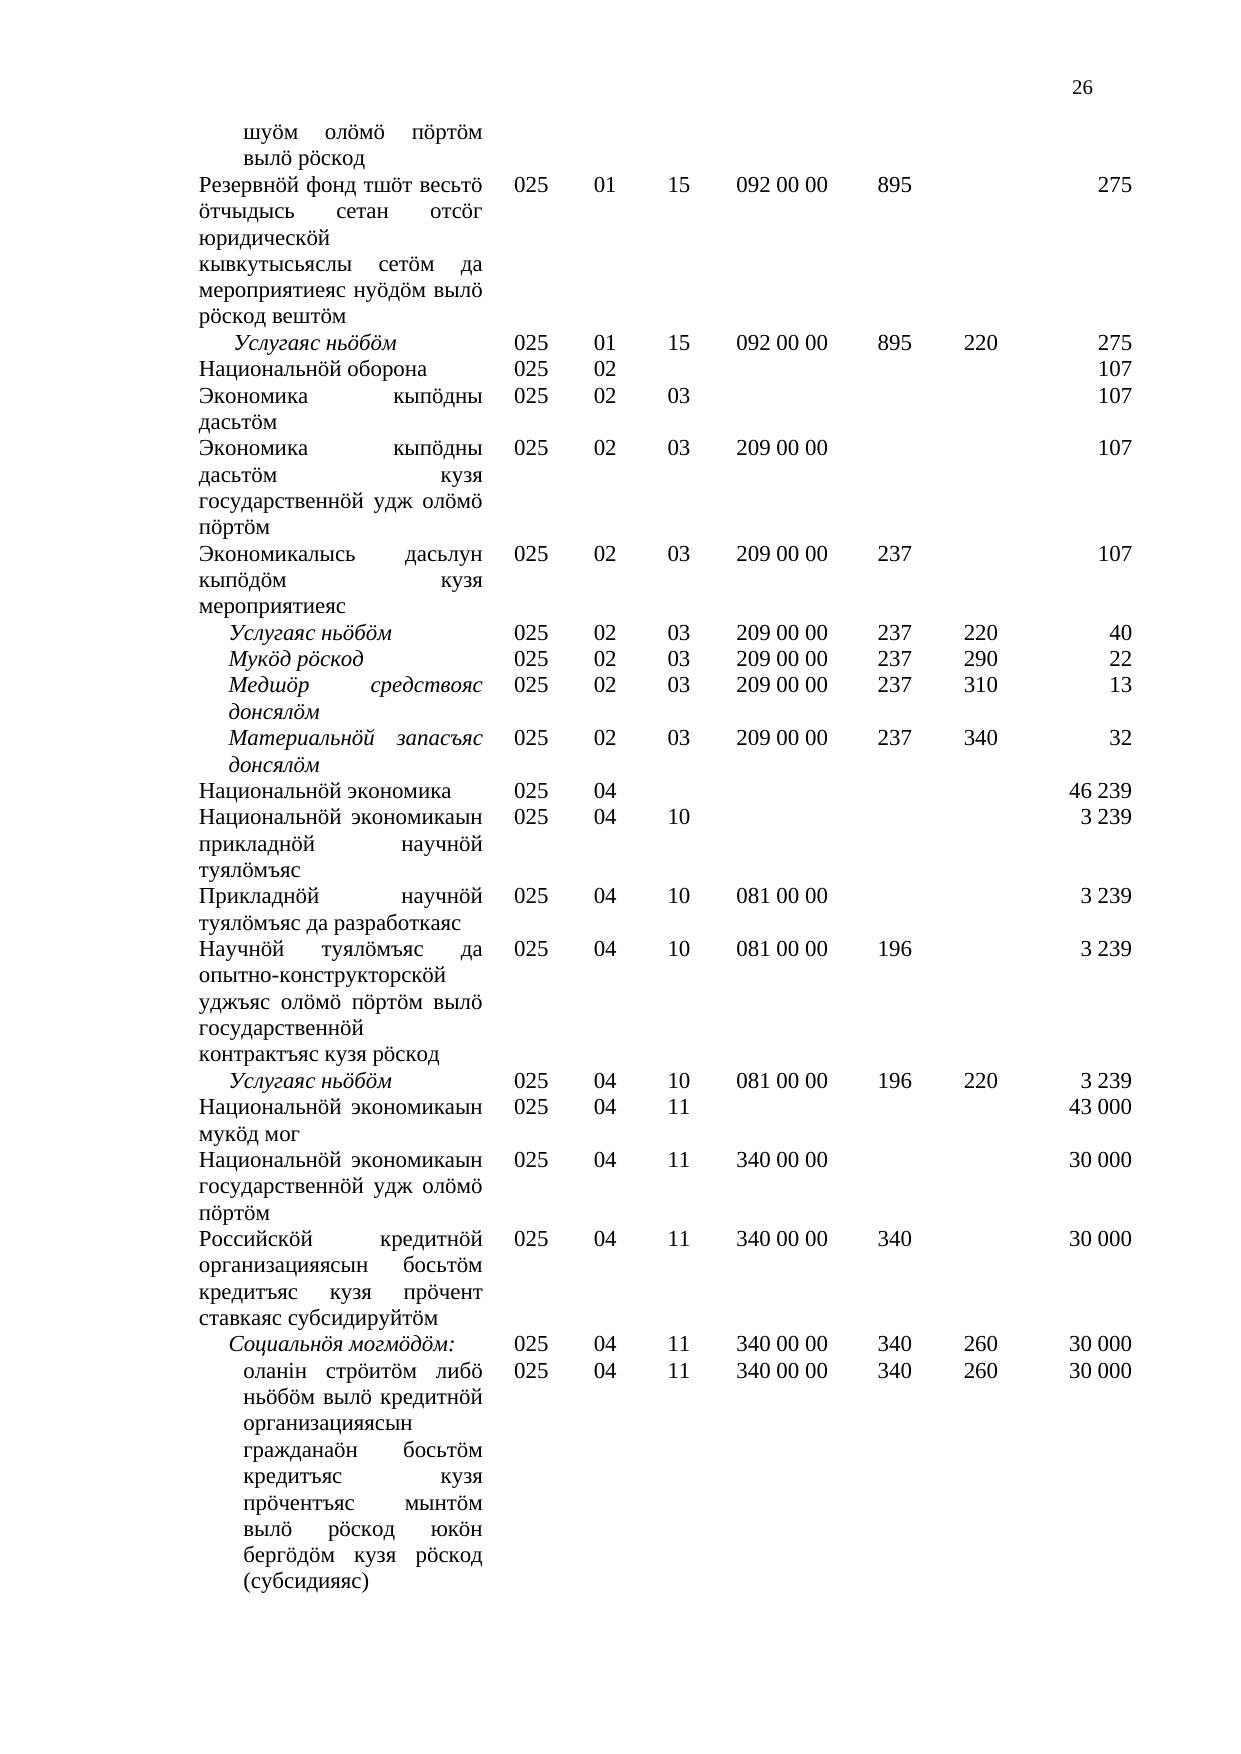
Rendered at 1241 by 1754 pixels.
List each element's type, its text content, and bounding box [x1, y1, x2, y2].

table_cell Услугаяс ньöбöм [188, 1067, 494, 1093]
table_cell 04 [568, 803, 642, 882]
table_cell [1143, 724, 1193, 777]
table_cell Прикладнöй научнöй туялöмъяс да разработкаяс [188, 883, 494, 935]
table_cell 237 [849, 724, 941, 777]
table_cell [1143, 777, 1193, 803]
table_cell 260 [941, 1330, 1021, 1357]
table_cell [1143, 118, 1193, 171]
table_cell [716, 118, 848, 171]
table_cell Услугаяс ньöбöм [188, 619, 494, 645]
table_cell 03 [642, 434, 716, 540]
table_cell [716, 382, 848, 434]
table_cell 025 [494, 540, 568, 619]
table_cell [1143, 645, 1193, 672]
table_cell Мукöд рöскод [188, 645, 494, 672]
table_cell 025 [494, 645, 568, 672]
table_cell 03 [642, 619, 716, 645]
table_cell 237 [849, 619, 941, 645]
table_cell [849, 1093, 941, 1146]
table_cell 107 [1021, 434, 1143, 540]
table_cell [941, 1093, 1021, 1146]
table_cell 025 [494, 434, 568, 540]
table_cell 11 [642, 1330, 716, 1357]
table_cell Медшöр средствояс донсялöм [188, 672, 494, 724]
table_cell 03 [642, 540, 716, 619]
table_cell 03 [642, 645, 716, 672]
table_cell [716, 355, 848, 382]
table_cell 025 [494, 724, 568, 777]
table_cell 107 [1021, 355, 1143, 382]
table_cell 340 [941, 724, 1021, 777]
table_cell 260 [941, 1357, 1021, 1594]
table_cell Услугаяс ньöбöм [188, 329, 494, 355]
table_cell 04 [568, 1357, 642, 1594]
table_cell 40 [1021, 619, 1143, 645]
table_cell 025 [494, 935, 568, 1067]
table_cell 340 [849, 1330, 941, 1357]
table_cell 03 [642, 382, 716, 434]
table_cell [941, 883, 1021, 935]
table_cell Социальнöя могмöдöм: [188, 1330, 494, 1357]
table_cell 025 [494, 1225, 568, 1330]
table_cell 11 [642, 1146, 716, 1225]
table_cell [849, 382, 941, 434]
table_cell 04 [568, 935, 642, 1067]
table_cell 13 [1021, 672, 1143, 724]
table_cell 209 00 00 [716, 672, 848, 724]
table_cell 15 [642, 171, 716, 329]
table_cell Российскöй кредитнöй организацияясын босьтöм кредитъяс кузя прöчент ставкаяс субсидируйтöм [188, 1225, 494, 1330]
table_cell 15 [642, 329, 716, 355]
table_cell 340 00 00 [716, 1146, 848, 1225]
table_cell 02 [568, 724, 642, 777]
table_cell 025 [494, 1067, 568, 1093]
table_cell [1143, 171, 1193, 329]
table_cell [642, 118, 716, 171]
table_cell 209 00 00 [716, 540, 848, 619]
table_cell 32 [1021, 724, 1143, 777]
table_cell 43 000 [1021, 1093, 1143, 1146]
table_cell 895 [849, 171, 941, 329]
table_cell 092 00 00 [716, 171, 848, 329]
table_cell 209 00 00 [716, 724, 848, 777]
table_cell [1143, 434, 1193, 540]
table_cell 025 [494, 171, 568, 329]
table_cell 340 [849, 1357, 941, 1594]
table_cell [941, 1225, 1021, 1330]
table_cell 196 [849, 1067, 941, 1093]
table_cell [941, 935, 1021, 1067]
table_cell шуöм олöмö пöртöм вылö рöскод [188, 118, 494, 171]
table_cell 11 [642, 1357, 716, 1594]
table_cell оланiн стрöитöм либö ньöбöм вылö кредитнöй организацияясын гражданаöн босьтöм кредитъяс кузя прöчентъяс мынтöм вылö рöскод юкöн бергöдöм кузя рöскод (субсидияяс) [188, 1357, 494, 1594]
table_cell Национальнöй оборона [188, 355, 494, 382]
table_cell 220 [941, 329, 1021, 355]
table_cell 107 [1021, 382, 1143, 434]
table_cell 107 [1021, 540, 1143, 619]
table_cell [849, 434, 941, 540]
table_cell 10 [642, 1067, 716, 1093]
table_cell 275 [1021, 171, 1143, 329]
table_cell [849, 883, 941, 935]
table_cell 025 [494, 619, 568, 645]
table_cell [1143, 803, 1193, 882]
table_cell [716, 803, 848, 882]
table_cell 02 [568, 382, 642, 434]
table_cell [1143, 1067, 1193, 1093]
table_cell 46 239 [1021, 777, 1143, 803]
table_cell 10 [642, 883, 716, 935]
table_cell 22 [1021, 645, 1143, 672]
table_cell 30 000 [1021, 1330, 1143, 1357]
table_cell 340 00 00 [716, 1357, 848, 1594]
table_cell 340 00 00 [716, 1330, 848, 1357]
table_cell 275 [1021, 329, 1143, 355]
table_cell 10 [642, 803, 716, 882]
table_cell 025 [494, 1357, 568, 1594]
table_cell 01 [568, 329, 642, 355]
table_cell [1143, 1357, 1193, 1594]
table_cell [568, 118, 642, 171]
table_cell 025 [494, 1146, 568, 1225]
table_cell [716, 777, 848, 803]
table_cell 220 [941, 1067, 1021, 1093]
table_cell [941, 355, 1021, 382]
table_cell 30 000 [1021, 1225, 1143, 1330]
table_cell [941, 118, 1021, 171]
table_cell 03 [642, 724, 716, 777]
table_cell 209 00 00 [716, 645, 848, 672]
table_cell [849, 355, 941, 382]
table_cell Экономикалысь дасьлун кыпöдöм кузя мероприятиеяс [188, 540, 494, 619]
table_cell [941, 1146, 1021, 1225]
table_cell 04 [568, 883, 642, 935]
table_cell 02 [568, 355, 642, 382]
table_cell [1143, 540, 1193, 619]
table_cell Национальнöй экономика [188, 777, 494, 803]
table_cell [1143, 355, 1193, 382]
table_cell 895 [849, 329, 941, 355]
table_cell 04 [568, 1146, 642, 1225]
table_cell Национальнöй экономикаын прикладнöй научнöй туялöмъяс [188, 803, 494, 882]
table_cell 310 [941, 672, 1021, 724]
table_cell 025 [494, 1093, 568, 1146]
table_cell [941, 777, 1021, 803]
table_cell [941, 803, 1021, 882]
table_cell 04 [568, 1330, 642, 1357]
table_cell 3 239 [1021, 803, 1143, 882]
table_cell [1021, 118, 1143, 171]
table_cell 3 239 [1021, 935, 1143, 1067]
table_cell 11 [642, 1093, 716, 1146]
table_cell 209 00 00 [716, 434, 848, 540]
table_cell [642, 355, 716, 382]
table_cell [941, 434, 1021, 540]
table_cell 220 [941, 619, 1021, 645]
table_cell [1143, 619, 1193, 645]
table_cell 02 [568, 672, 642, 724]
table_cell [941, 540, 1021, 619]
table_cell 237 [849, 540, 941, 619]
table_cell 196 [849, 935, 941, 1067]
table_cell 3 239 [1021, 1067, 1143, 1093]
table_cell 025 [494, 1330, 568, 1357]
table_cell 237 [849, 672, 941, 724]
table_cell [1143, 1093, 1193, 1146]
table_cell [494, 118, 568, 171]
table_cell [1143, 672, 1193, 724]
table_cell [1143, 1146, 1193, 1225]
table_cell Национальнöй экономикаын государственнöй удж олöмö пöртöм [188, 1146, 494, 1225]
table_cell Научнöй туялöмъяс да опытно-конструкторскöй уджъяс олöмö пöртöм вылö государственнöй контрактъяс кузя рöскод [188, 935, 494, 1067]
table_cell 290 [941, 645, 1021, 672]
table_cell 30 000 [1021, 1146, 1143, 1225]
table_cell 025 [494, 382, 568, 434]
table_cell 04 [568, 1093, 642, 1146]
table_cell 01 [568, 171, 642, 329]
table_cell 025 [494, 883, 568, 935]
table_cell 03 [642, 672, 716, 724]
table_cell 02 [568, 619, 642, 645]
table_cell [849, 777, 941, 803]
table_cell [1143, 883, 1193, 935]
table_cell [1143, 329, 1193, 355]
table_cell [642, 777, 716, 803]
table_cell 092 00 00 [716, 329, 848, 355]
table_cell 025 [494, 777, 568, 803]
table_cell 04 [568, 777, 642, 803]
table_cell 11 [642, 1225, 716, 1330]
table_cell Резервнöй фонд тшöт весьтö öтчыдысь сетан отсöг юридическöй кывкутысьяслы сетöм да мероприятиеяс нуöдöм вылö рöскод вештöм [188, 171, 494, 329]
table_cell 3 239 [1021, 883, 1143, 935]
table_cell 081 00 00 [716, 883, 848, 935]
table_cell [1143, 1225, 1193, 1330]
table_cell 209 00 00 [716, 619, 848, 645]
table_cell [849, 1146, 941, 1225]
table_cell [1143, 1330, 1193, 1357]
table_cell [716, 1093, 848, 1146]
table_cell 02 [568, 645, 642, 672]
table_cell Экономика кыпöдны дасьтöм [188, 382, 494, 434]
table_cell 081 00 00 [716, 1067, 848, 1093]
table_cell 10 [642, 935, 716, 1067]
table_cell 025 [494, 803, 568, 882]
table_cell [1143, 382, 1193, 434]
table_cell 237 [849, 645, 941, 672]
table_cell 04 [568, 1067, 642, 1093]
table_cell [849, 803, 941, 882]
table_cell [1143, 935, 1193, 1067]
table_cell 340 [849, 1225, 941, 1330]
table_cell 02 [568, 540, 642, 619]
table_cell [849, 118, 941, 171]
table_cell Национальнöй экономикаын мукöд мог [188, 1093, 494, 1146]
table_cell 025 [494, 355, 568, 382]
table_cell 30 000 [1021, 1357, 1143, 1594]
table_cell 081 00 00 [716, 935, 848, 1067]
table_cell 02 [568, 434, 642, 540]
table_cell [941, 382, 1021, 434]
table_cell 04 [568, 1225, 642, 1330]
table_cell 340 00 00 [716, 1225, 848, 1330]
table_cell [941, 171, 1021, 329]
table_cell 025 [494, 672, 568, 724]
table_cell 025 [494, 329, 568, 355]
table_cell Экономика кыпöдны дасьтöм кузя государственнöй удж олöмö пöртöм [188, 434, 494, 540]
table_cell Материальнöй запасъяс донсялöм [188, 724, 494, 777]
